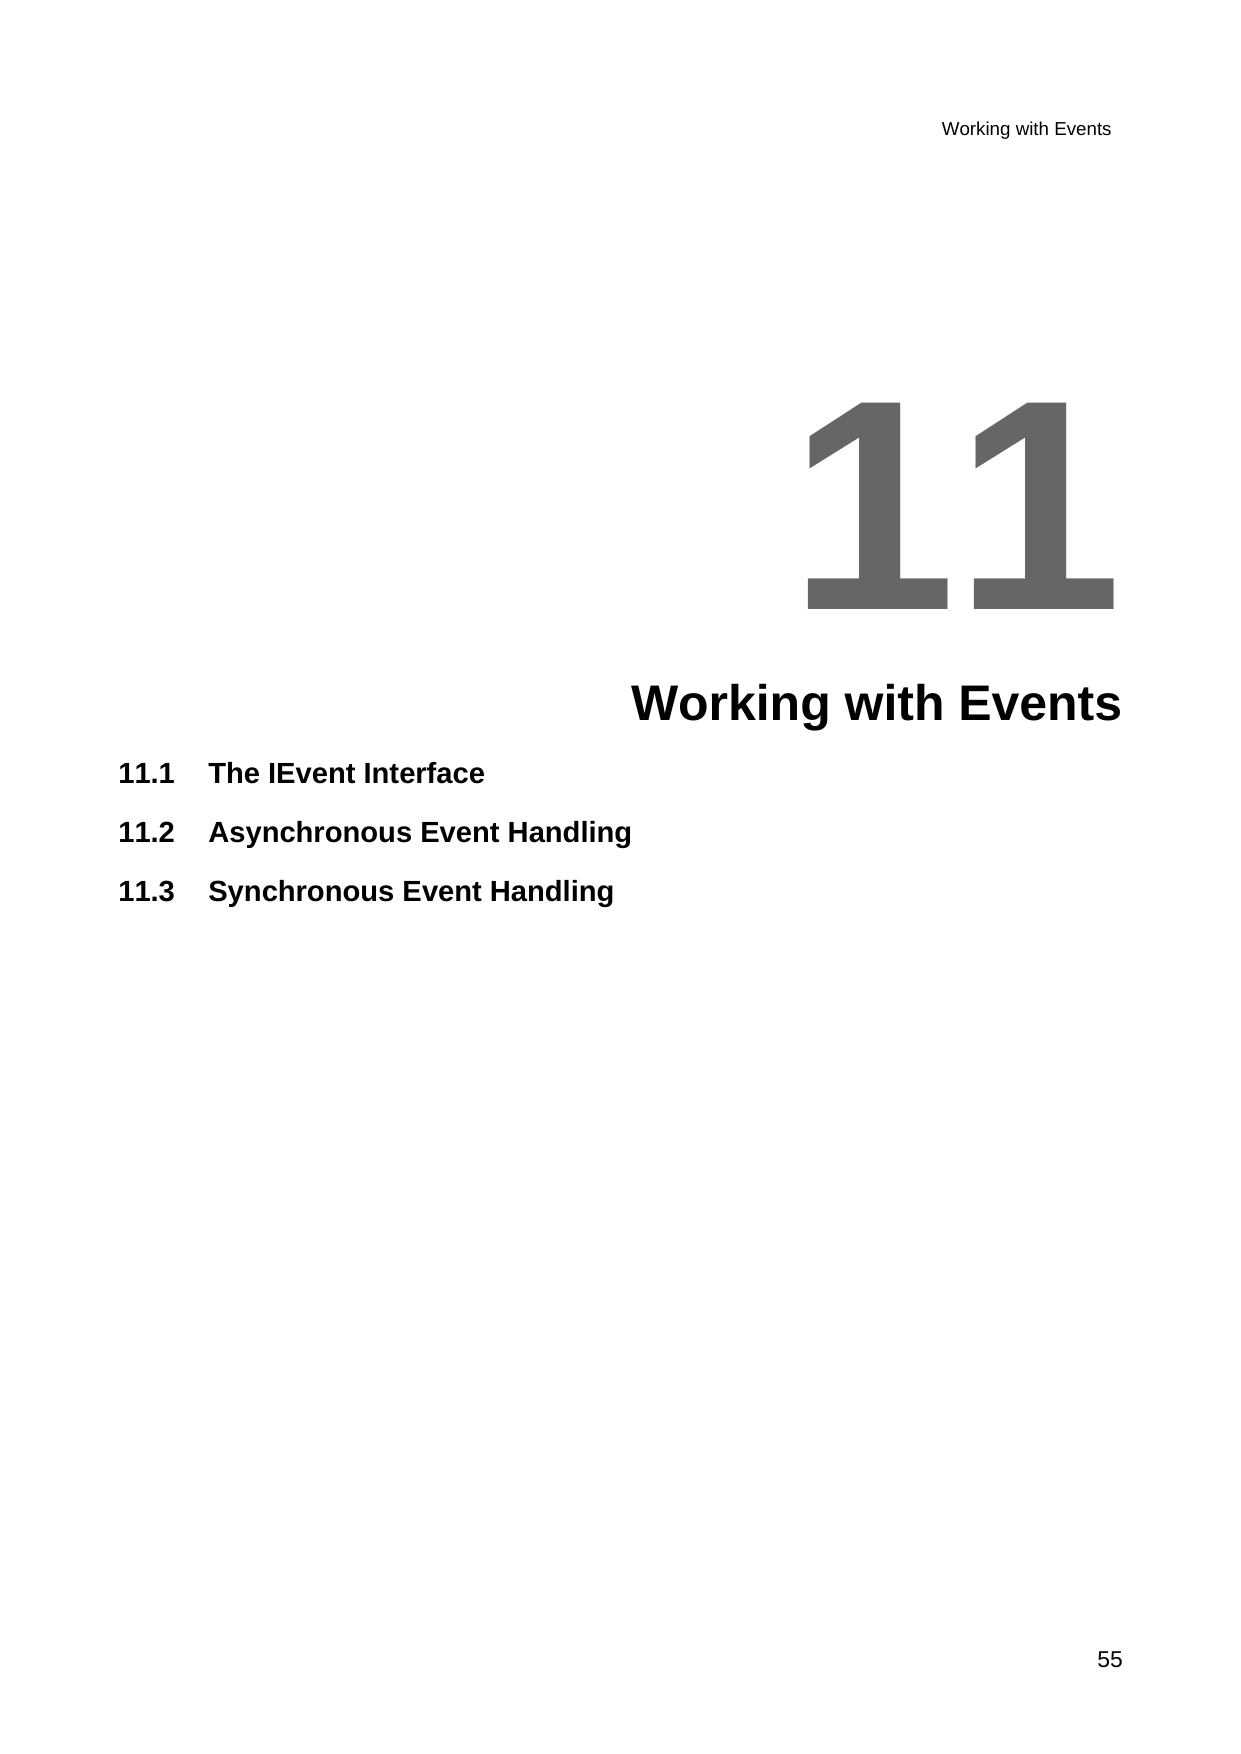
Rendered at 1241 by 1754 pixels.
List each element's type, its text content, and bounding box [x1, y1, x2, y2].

subtitle Synchronous Event Handling [118, 874, 1122, 908]
subtitle Working with Events [81, 328, 1122, 731]
subtitle The IEvent Interface [118, 756, 1122, 790]
subtitle Asynchronous Event Handling [118, 815, 1122, 849]
